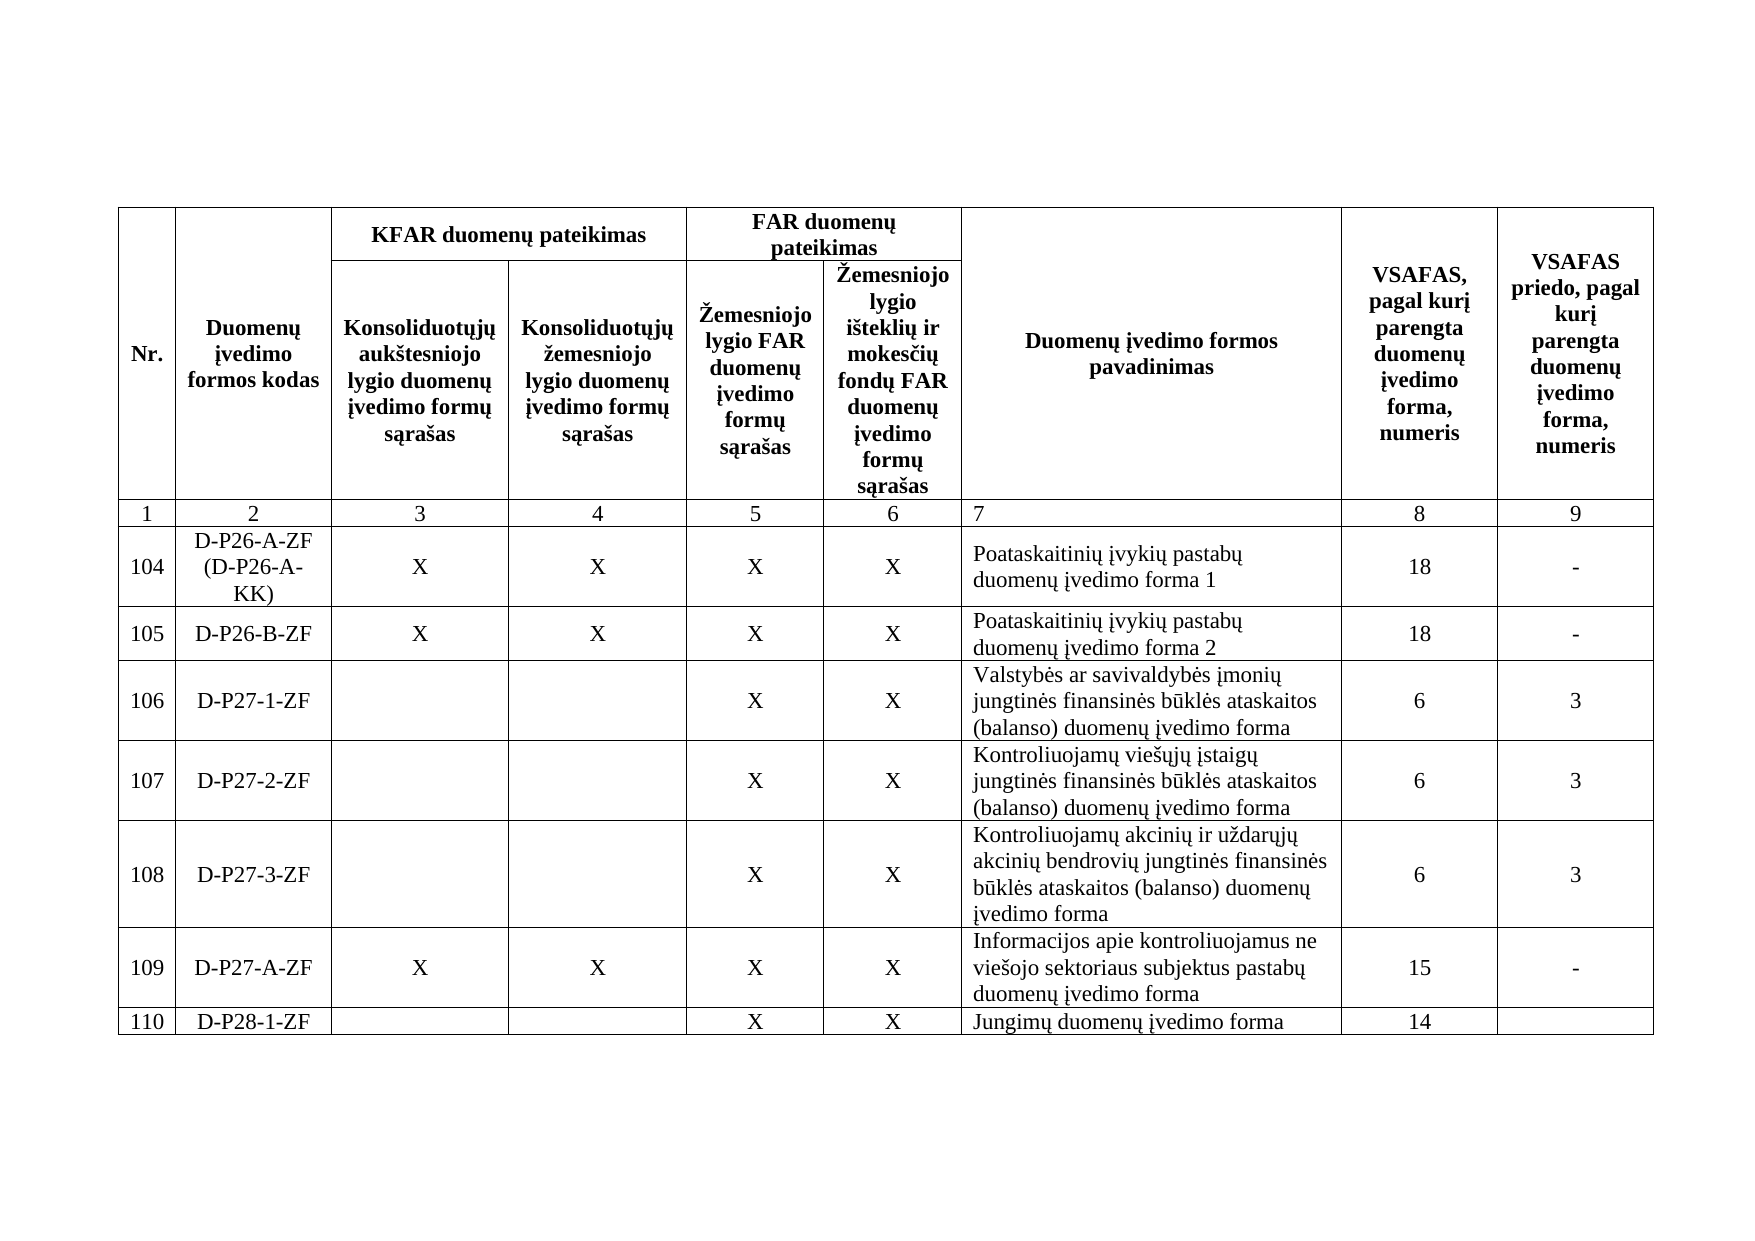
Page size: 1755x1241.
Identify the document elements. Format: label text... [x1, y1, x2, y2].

table_cell X [824, 1008, 961, 1034]
table_cell D-P27-1-ZF [176, 661, 331, 740]
table_cell Jungimų duomenų įvedimo forma [962, 1008, 1341, 1034]
table_cell X [332, 607, 508, 660]
table_cell 106 [119, 661, 175, 740]
table_cell [1498, 1008, 1653, 1034]
table_cell X [509, 607, 686, 660]
table_cell Kontroliuojamų akcinių ir uždarųjų akcinių bendrovių jungtinės finansinės būklės ataskaitos (balanso) duomenų įvedimo forma [962, 821, 1341, 927]
table_cell 7 [962, 500, 1341, 526]
table_cell 105 [119, 607, 175, 660]
table_cell Žemesniojo lygio išteklių ir mokesčių fondų FAR duomenų įvedimo formų sąrašas [824, 261, 961, 499]
table_cell X [687, 821, 823, 927]
table_cell 109 [119, 928, 175, 1007]
table_cell D-P27-2-ZF [176, 741, 331, 820]
table_cell 14 [1342, 1008, 1497, 1034]
table_cell X [824, 821, 961, 927]
table_cell Valstybės ar savivaldybės įmonių jungtinės finansinės būklės ataskaitos (balanso) duomenų įvedimo forma [962, 661, 1341, 740]
table_cell 6 [1342, 741, 1497, 820]
table_cell Konsoliduotųjų aukštesniojo lygio duomenų įvedimo formų sąrašas [332, 261, 508, 499]
table_cell [332, 1008, 508, 1034]
table_cell D-P27-A-ZF [176, 928, 331, 1007]
table_cell X [687, 661, 823, 740]
table_cell 5 [687, 500, 823, 526]
table_cell Kontroliuojamų viešųjų įstaigų jungtinės finansinės būklės ataskaitos (balanso) duomenų įvedimo forma [962, 741, 1341, 820]
table_cell 8 [1342, 500, 1497, 526]
table_cell X [824, 661, 961, 740]
table_cell 3 [1498, 821, 1653, 927]
table_cell [332, 821, 508, 927]
table_cell X [824, 607, 961, 660]
table_cell X [687, 741, 823, 820]
table_cell Poataskaitinių įvykių pastabų duomenų įvedimo forma 1 [962, 527, 1341, 606]
table_header KFAR duomenų pateikimas [332, 208, 686, 260]
table_cell [509, 821, 686, 927]
table_cell 18 [1342, 607, 1497, 660]
table_cell D-P26-B-ZF [176, 607, 331, 660]
table_cell D-P28-1-ZF [176, 1008, 331, 1034]
table_cell [509, 741, 686, 820]
table_cell 3 [1498, 661, 1653, 740]
table_cell X [687, 527, 823, 606]
table_cell X [332, 928, 508, 1007]
table_cell X [824, 527, 961, 606]
table_cell X [509, 928, 686, 1007]
table_cell [332, 661, 508, 740]
table_cell 15 [1342, 928, 1497, 1007]
table_cell 108 [119, 821, 175, 927]
table_cell 2 [176, 500, 331, 526]
table_cell [332, 741, 508, 820]
table_cell 4 [509, 500, 686, 526]
table_cell [509, 1008, 686, 1034]
table_header Nr. [119, 208, 175, 499]
table_header VSAFAS, pagal kurį parengta duomenų įvedimo forma, numeris [1342, 208, 1497, 499]
table_cell 3 [1498, 741, 1653, 820]
table_cell - [1498, 527, 1653, 606]
table_cell 107 [119, 741, 175, 820]
table_cell - [1498, 928, 1653, 1007]
table_cell - [1498, 607, 1653, 660]
table_cell X [687, 1008, 823, 1034]
table_cell Informacijos apie kontroliuojamus ne viešojo sektoriaus subjektus pastabų duomenų įvedimo forma [962, 928, 1341, 1007]
table_cell X [687, 607, 823, 660]
table_cell [509, 661, 686, 740]
table_cell X [332, 527, 508, 606]
table_cell 6 [824, 500, 961, 526]
table_cell 3 [332, 500, 508, 526]
table_cell Žemesniojo lygio FAR duomenų įvedimo formų sąrašas [687, 261, 823, 499]
table_cell 18 [1342, 527, 1497, 606]
table_cell D-P26-A-ZF (D-P26-A-KK) [176, 527, 331, 606]
table_cell 6 [1342, 661, 1497, 740]
table_cell 6 [1342, 821, 1497, 927]
table_cell X [509, 527, 686, 606]
table_header Duomenų įvedimo formos kodas [176, 208, 331, 499]
table_cell 9 [1498, 500, 1653, 526]
table_cell Konsoliduotųjų žemesniojo lygio duomenų įvedimo formų sąrašas [509, 261, 686, 499]
table_header VSAFAS priedo, pagal kurį parengta duomenų įvedimo forma, numeris [1498, 208, 1653, 499]
table_cell 104 [119, 527, 175, 606]
table_header Duomenų įvedimo formos pavadinimas [962, 208, 1341, 499]
table_cell Poataskaitinių įvykių pastabų duomenų įvedimo forma 2 [962, 607, 1341, 660]
table_cell X [687, 928, 823, 1007]
table_cell X [824, 741, 961, 820]
table_cell X [824, 928, 961, 1007]
table_cell D-P27-3-ZF [176, 821, 331, 927]
table_cell 1 [119, 500, 175, 526]
table_header FAR duomenų pateikimas [687, 208, 961, 260]
table_cell 110 [119, 1008, 175, 1034]
